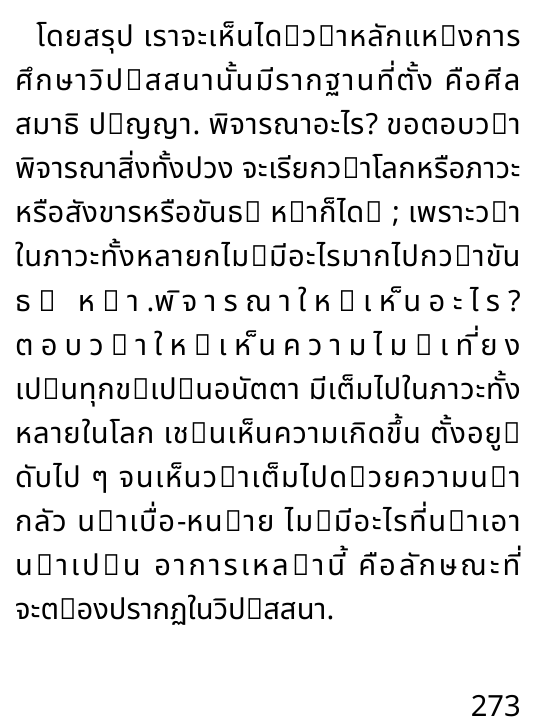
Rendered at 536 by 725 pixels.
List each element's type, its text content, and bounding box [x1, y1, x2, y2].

text โดยสรุป เราจะเห็นไดวาหลักแหงการศึกษาวิปสสนานั้นมีรากฐานที่ตั้ง คือศีล สมาธิ ปญญา. พิจารณาอะไร? ขอตอบวาพิจารณาสิ่งทั้งปวง จะเรียกวาโลกหรือภาวะหรือสังขารหรือขันธ หาก็ได ; เพราะวาในภาวะทั้งหลายกไมมีอะไรมากไปกวาขันธ หา.พิจารณาใหเห็นอะไร? ตอบวาใหเห็นความไมเที่ยง เปนทุกขเปนอนัตตา มีเต็มไปในภาวะทั้งหลายในโลก เชนเห็นความเกิดขึ้น ตั้งอยู ดับไป ๆ จนเห็นวาเต็มไปดวยความนากลัว นาเบื่อ-หนาย ไมมีอะไรที่นาเอานาเปน อาการเหลานี้ คือลักษณะที่จะตองปรากฏในวิปสสนา. [15, 15, 521, 633]
